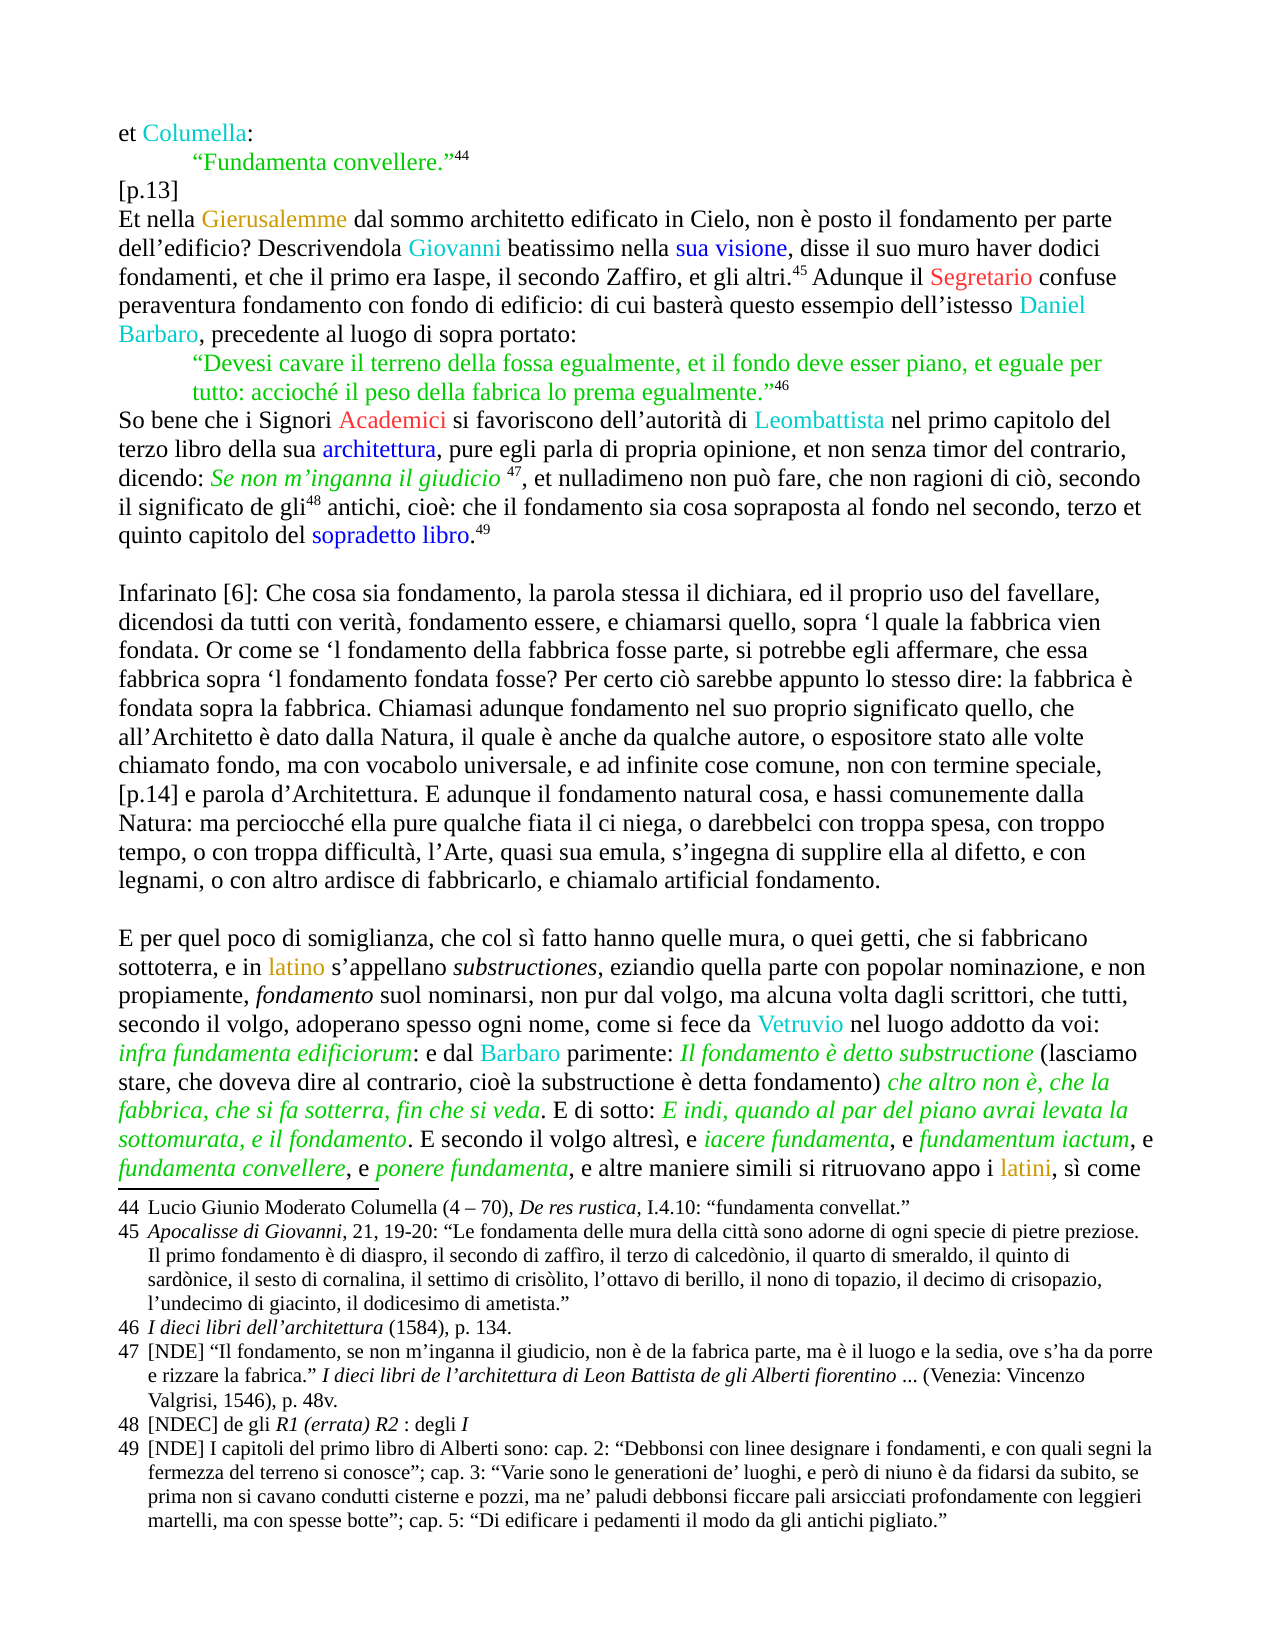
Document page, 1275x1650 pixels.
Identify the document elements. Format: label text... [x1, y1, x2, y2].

text Et nella Gierusalemme dal sommo architetto edificato in Cielo, non è posto il fondamento per parte dell’edificio? Descrivendola Giovanni beatissimo nella sua visione, disse il suo muro haver dodici fondamenti, et che il primo era Iaspe, il secondo Zaffiro, et gli altri. Adunque il Segretario confuse peraventura fondamento con fondo di edificio: di cui basterà questo essempio dell’istesso Daniel Barbaro, precedente al luogo di sopra portato: [118, 204, 1157, 348]
text [NDE] I capitoli del primo libro di Alberti sono: cap. 2: “Debbonsi con linee designare i fondamenti, e con quali segni la fermezza del terreno si conosce”; cap. 3: “Varie sono le generationi de’ luoghi, e però di niuno è da fidarsi da subito, se prima non si cavano condutti cisterne e pozzi, ma ne’ paludi debbonsi ficcare pali arsicciati profondamente con leggieri martelli, ma con spesse botte”; cap. 5: “Di edificare i pedamenti il modo da gli antichi pigliato.” [118, 1436, 1157, 1532]
text [NDE] “Il fondamento, se non m’inganna il giudicio, non è de la fabrica parte, ma è il luogo e la sedia, ove s’ha da porre e rizzare la fabrica.” I dieci libri de l’architettura di Leon Battista de gli Alberti fiorentino ... (Venezia: Vincenzo Valgrisi, 1546), p. 48v. [118, 1339, 1157, 1412]
text Lucio Giunio Moderato Columella (4 – 70), De res rustica, I.4.10: “fundamenta convellat.” [118, 1195, 1157, 1219]
text Apocalisse di Giovanni, 21, 19-20: “Le fondamenta delle mura della città sono adorne di ogni specie di pietre preziose. Il primo fondamento è di diaspro, il secondo di zaffìro, il terzo di calcedònio, il quarto di smeraldo, il quinto di sardònice, il sesto di cornalina, il settimo di crisòlito, l’ottavo di berillo, il nono di topazio, il decimo di crisopazio, l’undecimo di giacinto, il dodicesimo di ametista.” [118, 1219, 1157, 1315]
text I dieci libri dell’architettura (1584), p. 134. [118, 1315, 1157, 1339]
text et Columella: [118, 118, 1157, 147]
text E per quel poco di somiglianza, che col sì fatto hanno quelle mura, o quei getti, che si fabbricano sottoterra, e in latino s’appellano substructiones, eziandio quella parte con popolar nominazione, e non propiamente, fondamento suol nominarsi, non pur dal volgo, ma alcuna volta dagli scrittori, che tutti, secondo il volgo, adoperano spesso ogni nome, come si fece da Vetruvio nel luogo addotto da voi: infra fundamenta edificiorum: e dal Barbaro parimente: Il fondamento è detto substructione (lasciamo stare, che doveva dire al contrario, cioè la substructione è detta fondamento) che altro non è, che la fabbrica, che si fa sotterra, fin che si veda. E di sotto: E indi, quando al par del piano avrai levata la sottomurata, e il fondamento. E secondo il volgo altresì, e iacere fundamenta, e fundamentum iactum, e fundamenta convellere, e ponere fundamenta, e altre maniere simili si ritruovano appo i latini, sì come [118, 923, 1157, 1182]
text “Devesi cavare il terreno della fossa egualmente, et il fondo deve esser piano, et eguale per tutto: accioché il peso della fabrica lo prema egualmente.” [192, 348, 1157, 406]
text So bene che i Signori Academici si favoriscono dell’autorità di Leombattista nel primo capitolo del terzo libro della sua architettura, pure egli parla di propria opinione, et non senza timor del contrario, dicendo: Se non m’inganna il giudicio , et nulladimeno non può fare, che non ragioni di ciò, secondo il significato de gli antichi, cioè: che il fondamento sia cosa sopraposta al fondo nel secondo, terzo et quinto capitolo del sopradetto libro. [118, 406, 1157, 549]
text “Fundamenta convellere.” [118, 147, 1157, 176]
text [p.13] [118, 176, 1157, 204]
text Infarinato [6]: Che cosa sia fondamento, la parola stessa il dichiara, ed il proprio uso del favellare, dicendosi da tutti con verità, fondamento essere, e chiamarsi quello, sopra ‘l quale la fabbrica vien fondata. Or come se ‘l fondamento della fabbrica fosse parte, si potrebbe egli affermare, che essa fabbrica sopra ‘l fondamento fondata fosse? Per certo ciò sarebbe appunto lo stesso dire: la fabbrica è fondata sopra la fabbrica. Chiamasi adunque fondamento nel suo proprio significato quello, che all’Architetto è dato dalla Natura, il quale è anche da qualche autore, o espositore stato alle volte chiamato fondo, ma con vocabolo universale, e ad infinite cose comune, non con termine speciale, [p.14] e parola d’Architettura. E adunque il fondamento natural cosa, e hassi comunemente dalla Natura: ma perciocché ella pure qualche fiata il ci niega, o darebbelci con troppa spesa, con troppo tempo, o con troppa difficultà, l’Arte, quasi sua emula, s’ingegna di supplire ella al difetto, e con legnami, o con altro ardisce di fabbricarlo, e chiamalo artificial fondamento. [118, 578, 1157, 894]
text [NDEC] de gli R1 (errata) R2 : degli I [118, 1412, 1157, 1436]
